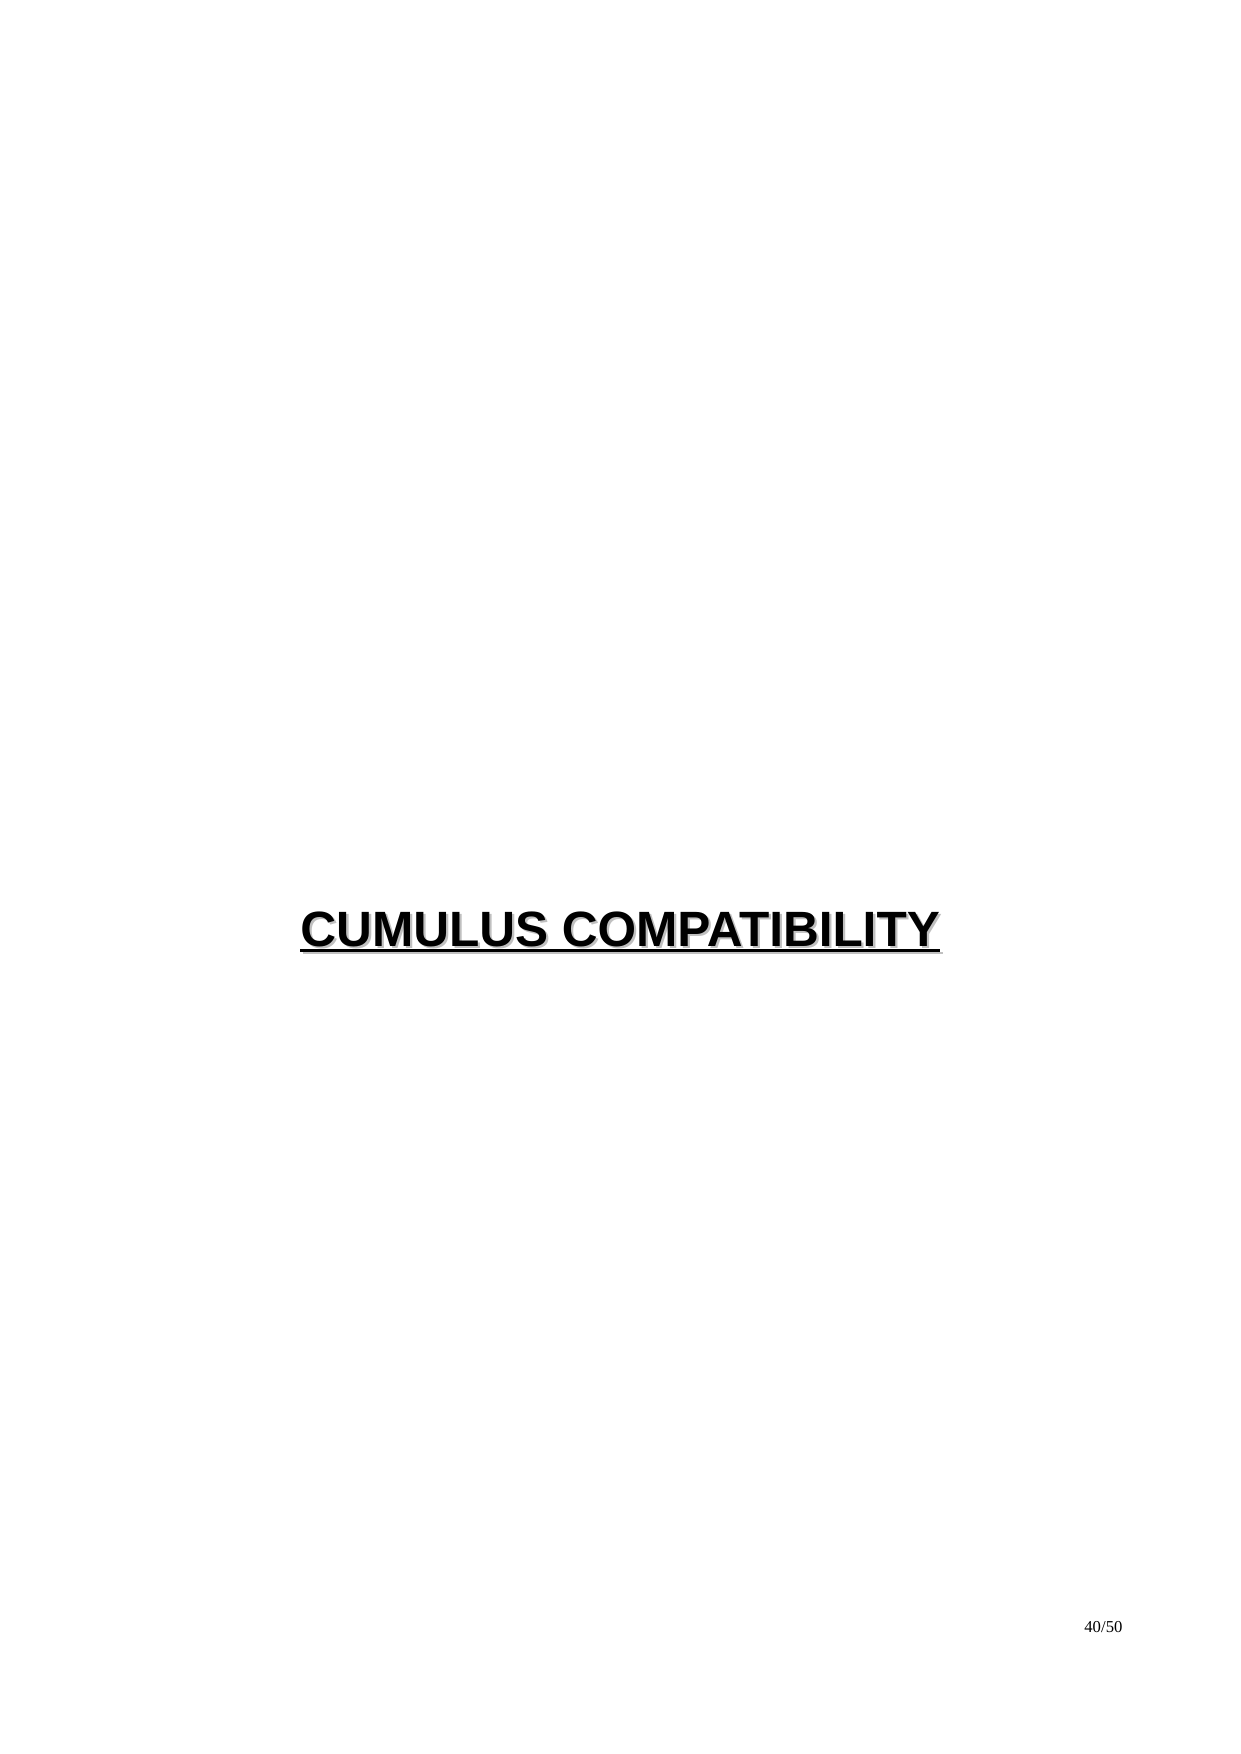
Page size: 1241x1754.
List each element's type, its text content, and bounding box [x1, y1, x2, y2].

subtitle CUMULUS COMPATIBILITY [118, 900, 1122, 957]
